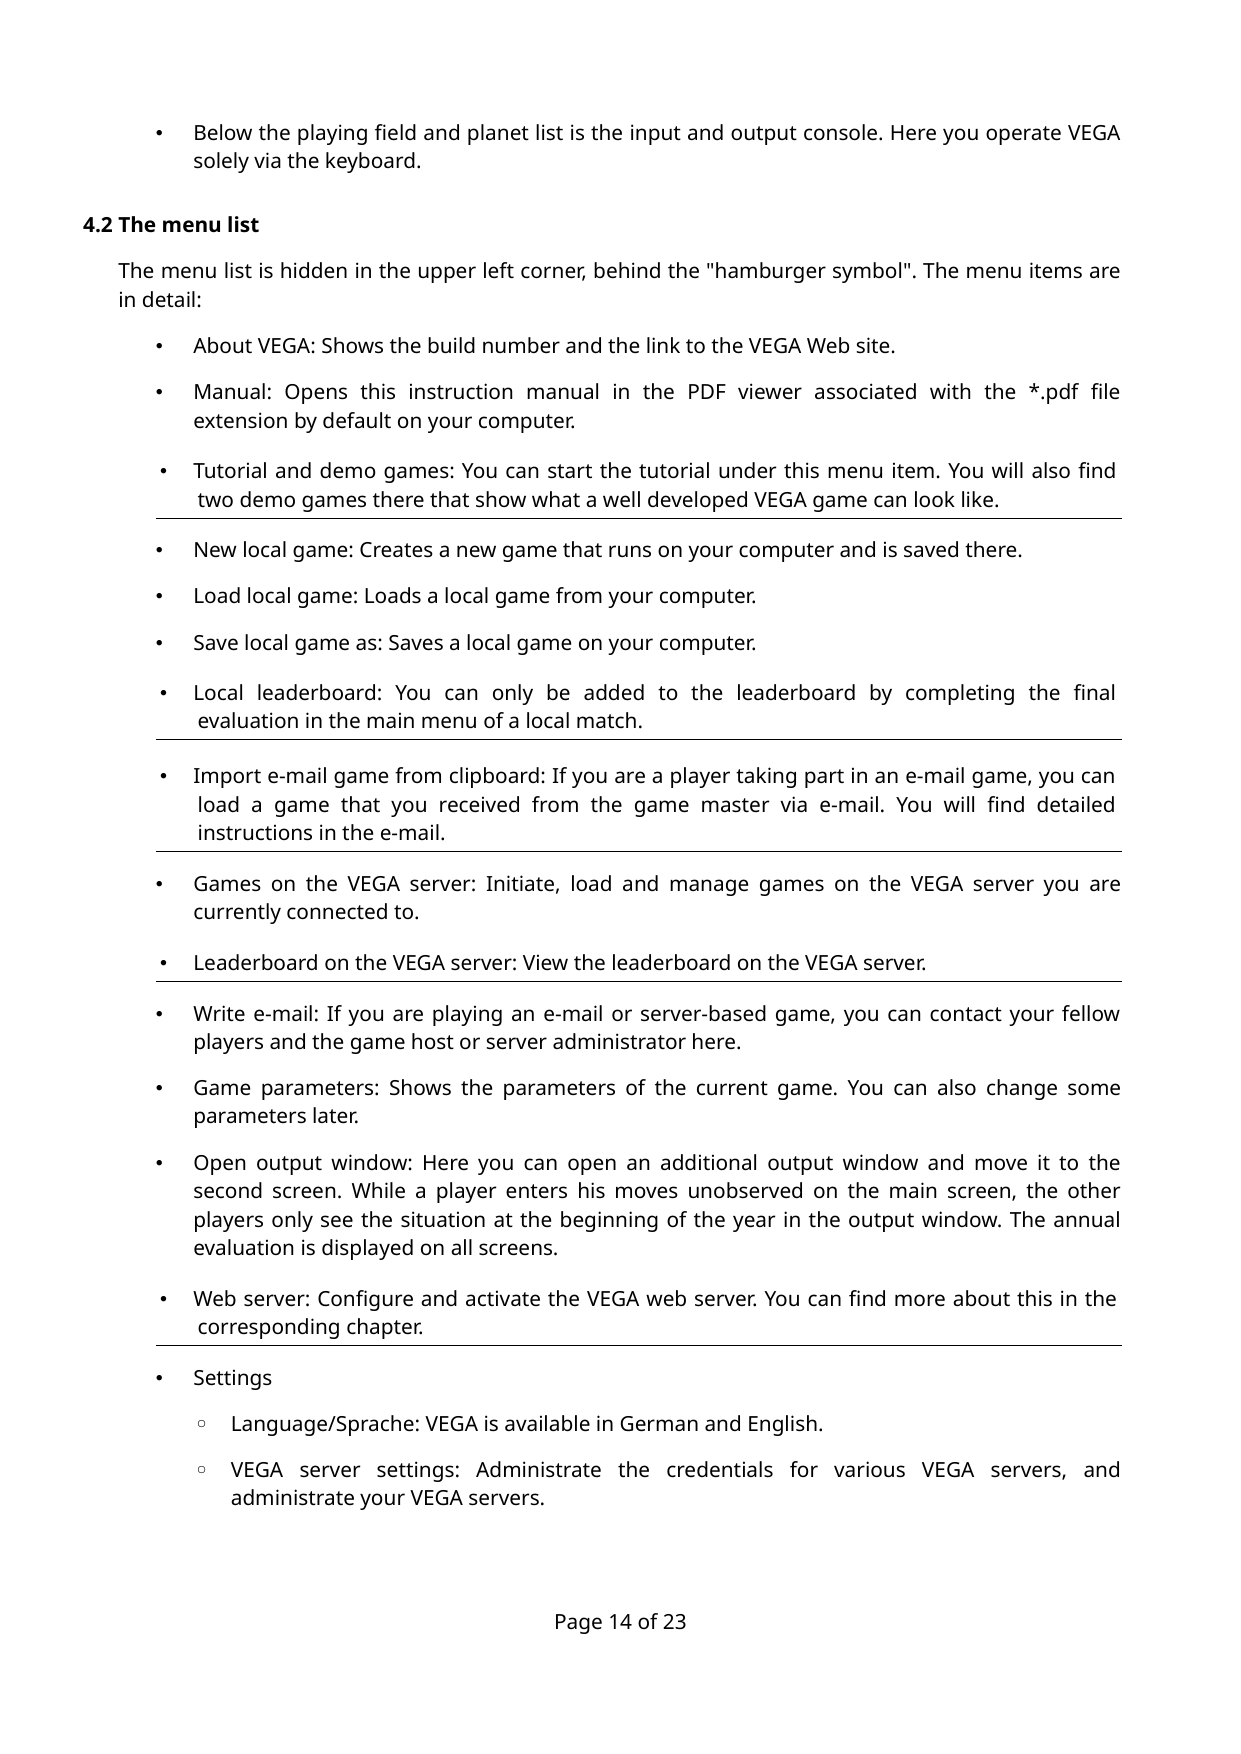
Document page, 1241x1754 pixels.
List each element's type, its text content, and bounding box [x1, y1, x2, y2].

list Tutorial and demo games: You can start the tutorial under this menu item. You will also find two demo games there that show what a well developed VEGA game can look like. [156, 452, 1122, 518]
list Write e-mail: If you are playing an e-mail or server-based game, you can contact your fellow players and the game host or server administrator here. [156, 999, 1122, 1056]
list Local leaderboard: You can only be added to the leaderboard by completing the final evaluation in the main menu of a local match. [156, 674, 1122, 739]
list Load local game: Loads a local game from your computer. [156, 581, 1122, 610]
list Web server: Configure and activate the VEGA web server. You can find more about this in the corresponding chapter. [156, 1279, 1122, 1345]
list Games on the VEGA server: Initiate, load and manage games on the VEGA server you are currently connected to. [156, 869, 1122, 926]
list Import e-mail game from clipboard: If you are a player taking part in an e-mail game, you can load a game that you received from the game master via e-mail. You will find detailed instructions in the e-mail. [156, 757, 1122, 851]
text The menu list is hidden in the upper left corner, behind the "hamburger symbol". The menu items are in detail: [118, 257, 1122, 313]
list Settings [156, 1363, 1122, 1391]
list Manual: Opens this instruction manual in the PDF viewer associated with the *.pdf file extension by default on your computer. [156, 377, 1122, 434]
list Leaderboard on the VEGA server: View the leaderboard on the VEGA server. [156, 944, 1122, 981]
list Below the playing field and planet list is the input and output console. Here you operate VEGA solely via the keyboard. [156, 118, 1122, 175]
subtitle The menu list [118, 210, 1122, 239]
list VEGA server settings: Administrate the credentials for various VEGA servers, and administrate your VEGA servers. [193, 1455, 1122, 1512]
list Save local game as: Saves a local game on your computer. [156, 628, 1122, 656]
list Game parameters: Shows the parameters of the current game. You can also change some parameters later. [156, 1073, 1122, 1130]
list Open output window: Here you can open an additional output window and move it to the second screen. While a player enters his moves unobserved on the main screen, the other players only see the situation at the beginning of the year in the output window. The annual evaluation is displayed on all screens. [156, 1148, 1122, 1262]
list About VEGA: Shows the build number and the link to the VEGA Web site. [156, 331, 1122, 359]
list Language/Sprache: VEGA is available in German and English. [193, 1409, 1122, 1437]
list New local game: Creates a new game that runs on your computer and is saved there. [156, 535, 1122, 564]
